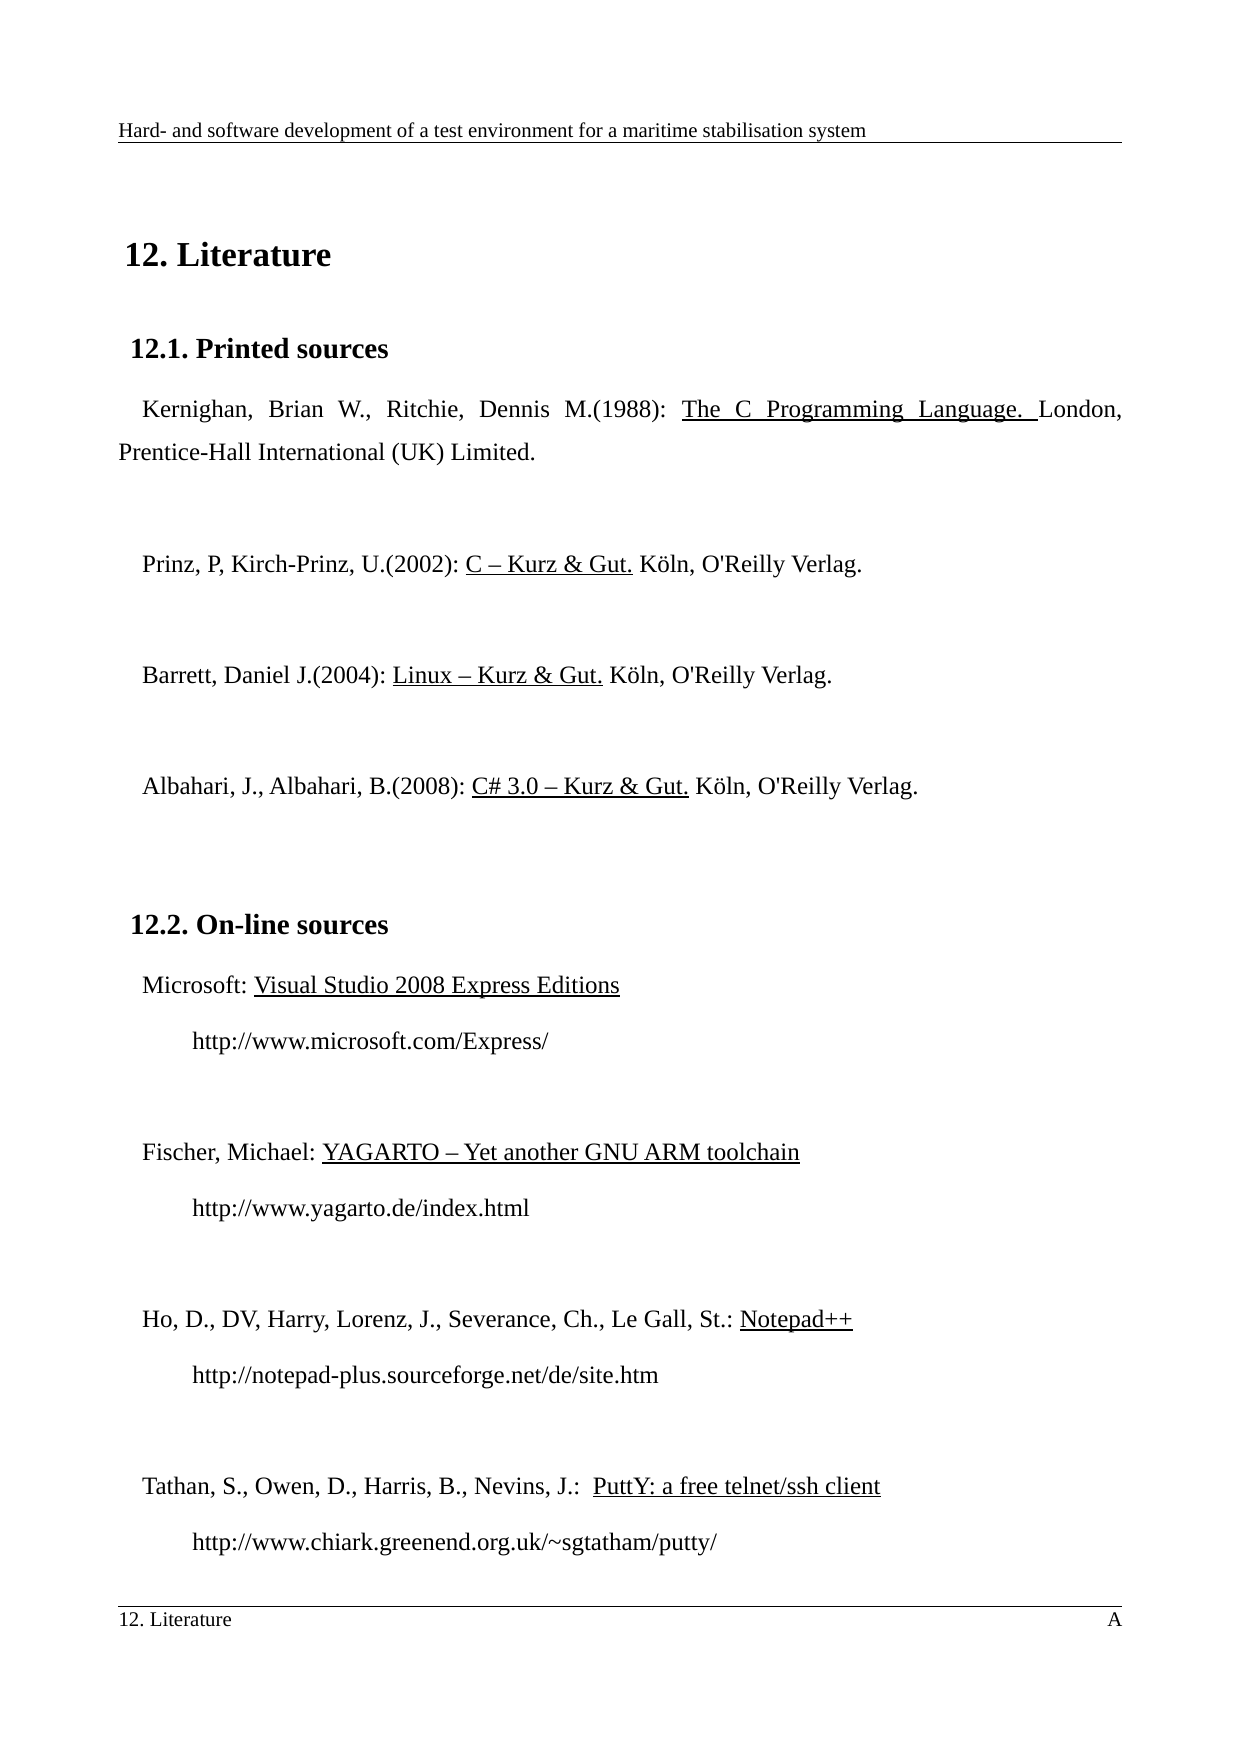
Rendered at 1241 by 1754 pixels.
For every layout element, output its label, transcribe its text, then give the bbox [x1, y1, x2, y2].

text http://www.chiark.greenend.org.uk/~sgtatham/putty/ [118, 1527, 1122, 1555]
text Fischer, Michael: YAGARTO – Yet another GNU ARM toolchain [118, 1137, 1122, 1166]
text Ho, D., DV, Harry, Lorenz, J., Severance, Ch., Le Gall, St.: Notepad++ [118, 1304, 1122, 1333]
text Kernighan, Brian W., Ritchie, Dennis M.(1988): The C Programming Language. London, Prentice-Hall International (UK) Limited. [118, 394, 1122, 466]
text http://www.microsoft.com/Express/ [118, 1026, 1122, 1055]
text Prinz, P, Kirch-Prinz, U.(2002): C – Kurz & Gut. Köln, O'Reilly Verlag. [118, 549, 1122, 577]
subtitle Printed sources [118, 332, 1122, 365]
subtitle Literature [118, 234, 1122, 274]
text Barrett, Daniel J.(2004): Linux – Kurz & Gut. Köln, O'Reilly Verlag. [118, 660, 1122, 689]
text Albahari, J., Albahari, B.(2008): C# 3.0 – Kurz & Gut. Köln, O'Reilly Verlag. [118, 771, 1122, 800]
text Microsoft: Visual Studio 2008 Express Editions [118, 970, 1122, 999]
text Tathan, S., Owen, D., Harris, B., Nevins, J.: PuttY: a free telnet/ssh client [118, 1471, 1122, 1500]
text http://notepad-plus.sourceforge.net/de/site.htm [118, 1360, 1122, 1388]
subtitle On-line sources [118, 907, 1122, 941]
text http://www.yagarto.de/index.html [118, 1193, 1122, 1222]
